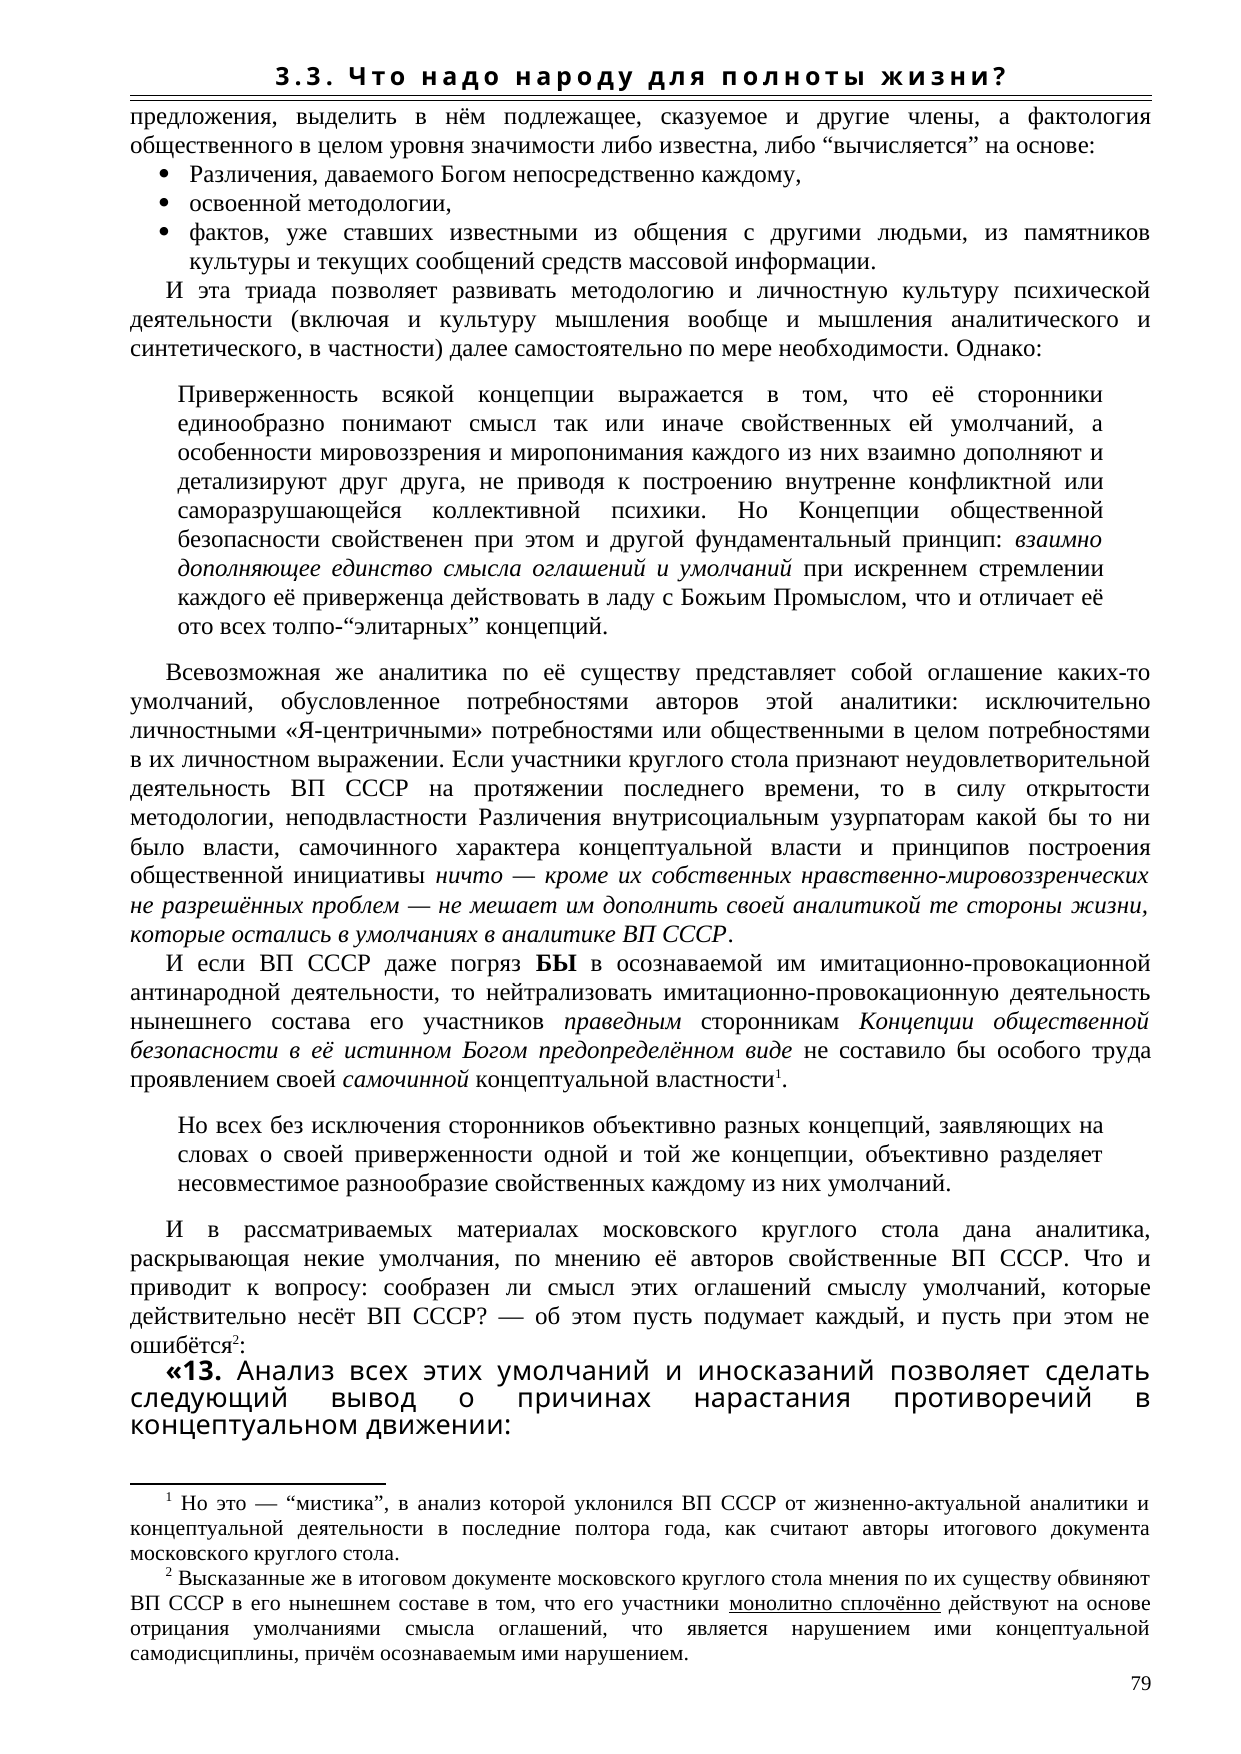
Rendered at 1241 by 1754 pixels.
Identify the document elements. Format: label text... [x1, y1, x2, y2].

list фактов, уже ставших известными из общения с другими людьми, из памятников культуры и текущих сообщений средств массовой информации. [159, 217, 1152, 275]
text предложения, выделить в нём подлежащее, сказуемое и другие члены, а фактология общественного в целом уровня значимости либо известна, либо “вычисляется” на основе: [130, 101, 1152, 159]
text Всевозможная же аналитика по её существу представляет собой оглашение каких-то умолчаний, обусловленное потребностями авторов этой аналитики: исключительно личностными «Я-центричными» потребностями или общественными в целом потребностями в их личностном выражении. Если участники круглого стола признают неудовлетворительной деятельность ВП СССР на протяжении последнего времени, то в силу открытости методологии, неподвластности Различения внутрисоциальным узурпаторам какой бы то ни было власти, самочинного характера концептуальной власти и принципов построения общественной инициативы ничто — кроме их собственных нравственно-мировоззренческих не разрешённых проблем — не мешает им дополнить своей аналитикой те стороны жизни, которые остались в умолчаниях в аналитике ВП СССР. [130, 657, 1152, 948]
text Но всех без исключения сторонников объективно разных концепций, заявляющих на словах о своей приверженности одной и той же концепции, объективно разделяет несовместимое разнообразие свойственных каждому из них умолчаний. [177, 1109, 1104, 1197]
text Высказанные же в итоговом документе московского круглого стола мнения по их существу обвиняют ВП СССР в его нынешнем составе в том, что его участники монолитно сплочённо действуют на основе отрицания умолчаниями смысла оглашений, что является нарушением ими концептуальной самодисциплины, причём осознаваемым ими нарушением. [130, 1565, 1152, 1665]
text Приверженность всякой концепции выражается в том, что её сторонники единообразно понимают смысл так или иначе свойственных ей умолчаний, а особенности мировоззрения и миропонимания каждого из них взаимно дополняют и детализируют друг друга, не приводя к построению внутренне конфликтной или саморазрушающейся коллективной психики. Но Концепции общественной безопасности свойственен при этом и другой фундаментальный принцип: взаимно дополняющее единство смысла оглашений и умолчаний при искреннем стремлении каждого её приверженца действовать в ладу с Божьим Промыслом, что и отличает её ото всех толпо-“элитарных” концепций. [177, 379, 1104, 640]
list Различения, даваемого Богом непосредственно каждому, [159, 159, 1152, 188]
text И если ВП СССР даже погряз БЫ в осознаваемой им имитационно-провокационной антинародной деятельности, то нейтрализовать имитационно-провокационную деятельность нынешнего состава его участников праведным сторонникам Концепции общественной безопасности в её истинном Богом предопределённом виде не составило бы особого труда проявлением своей самочинной концептуальной властности. [130, 948, 1152, 1093]
text Но это — “мистика”, в анализ которой уклонился ВП СССР от жизненно-актуальной аналитики и концептуальной деятельности в последние полтора года, как считают авторы итогового документа московского круглого стола. [130, 1490, 1152, 1565]
text «13. Анализ всех этих умолчаний и иносказаний позволяет сделать следующий вывод о причинах нарастания противоречий в концептуальном движении: [130, 1359, 1152, 1440]
text И эта триада позволяет развивать методологию и личностную культуру психической деятельности (включая и культуру мышления вообще и мышления аналитического и синтетического, в частности) далее самостоятельно по мере необходимости. Однако: [130, 275, 1152, 362]
list освоенной методологии, [159, 188, 1152, 217]
text И в рассматриваемых материалах московского круглого стола дана аналитика, раскрывающая некие умолчания, по мнению её авторов свойственные ВП СССР. Что и приводит к вопросу: сообразен ли смысл этих оглашений смыслу умолчаний, которые действительно несёт ВП СССР? — об этом пусть подумает каждый, и пусть при этом не ошибётся: [130, 1213, 1152, 1359]
